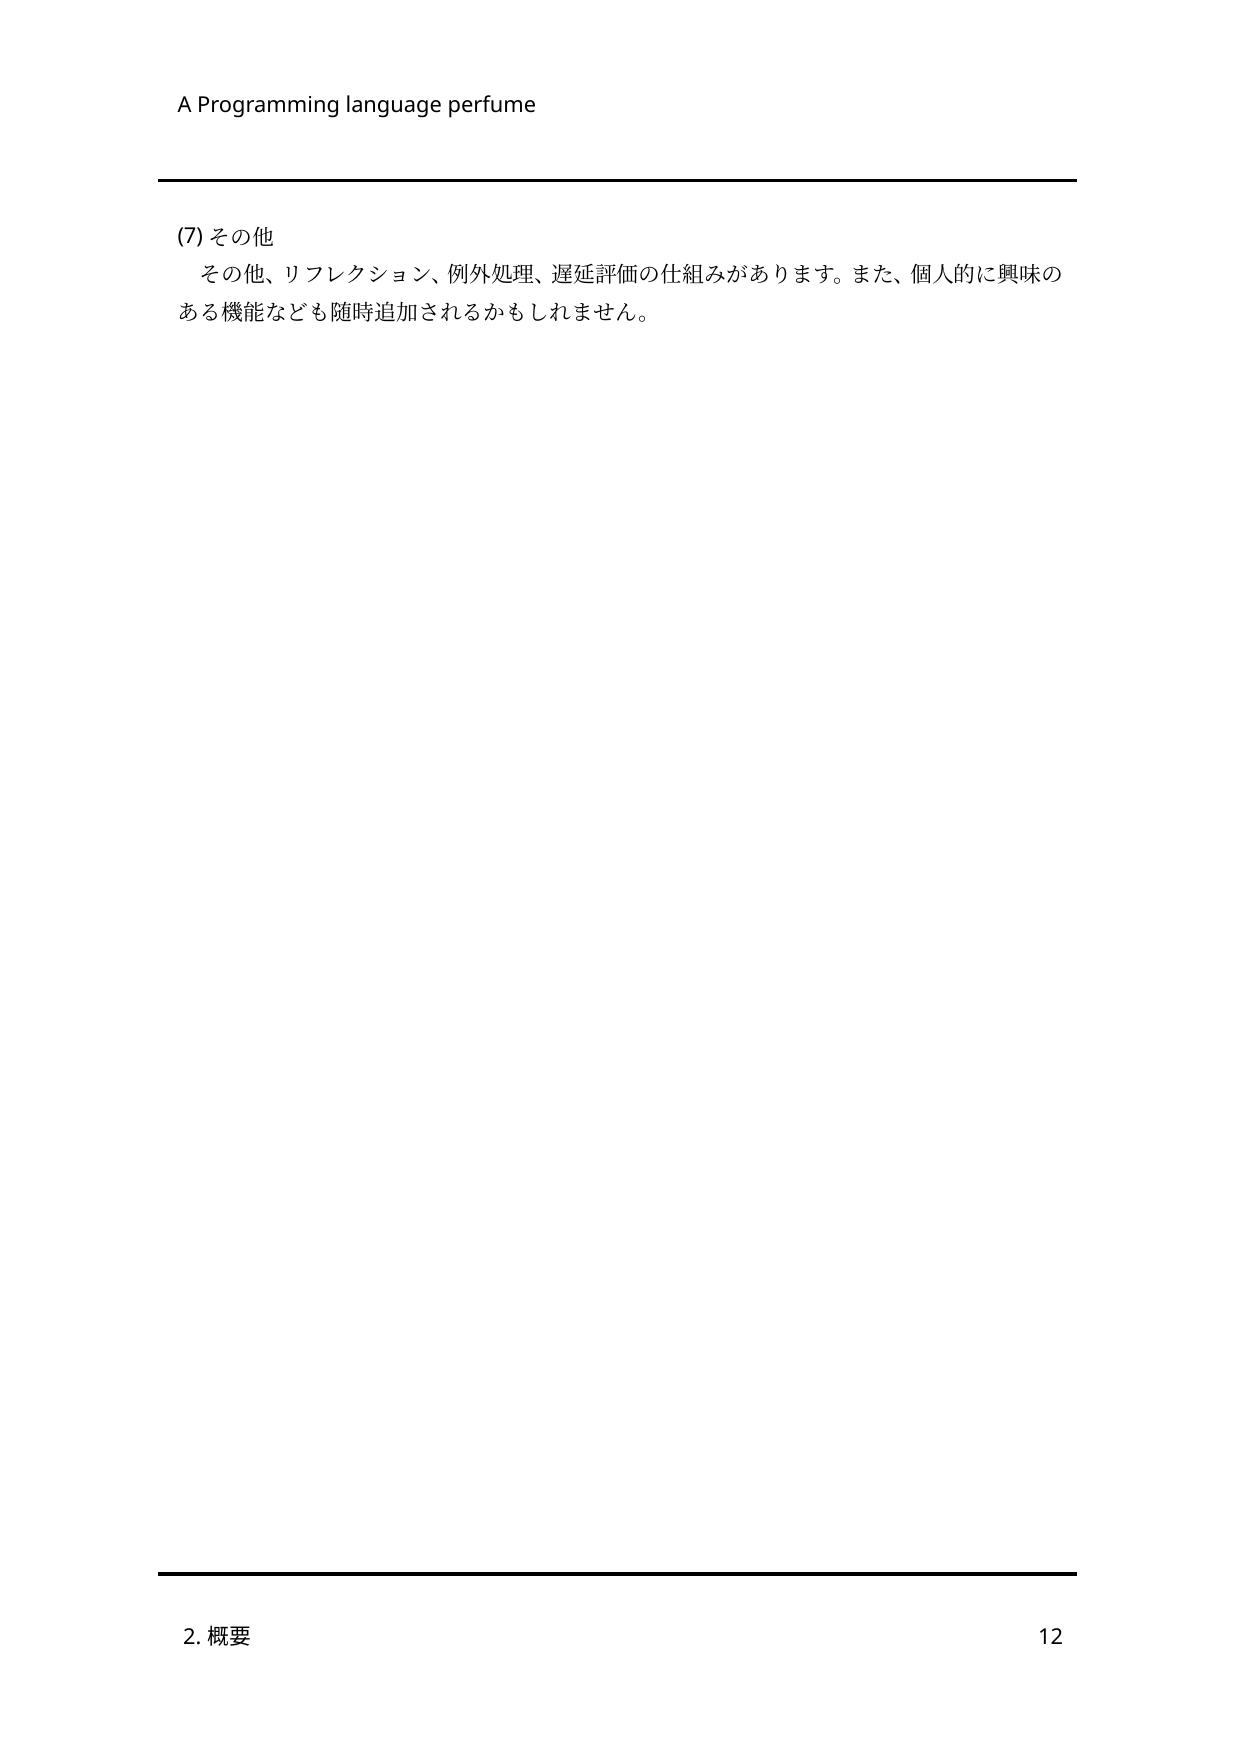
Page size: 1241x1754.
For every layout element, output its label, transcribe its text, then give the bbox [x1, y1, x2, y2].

text (7) その他 [177, 217, 1063, 254]
text その他、リフレクション、例外処理、遅延評価の仕組みがあります。また、個人的に興味のある機能なども随時追加されるかもしれません。 [177, 254, 1063, 329]
